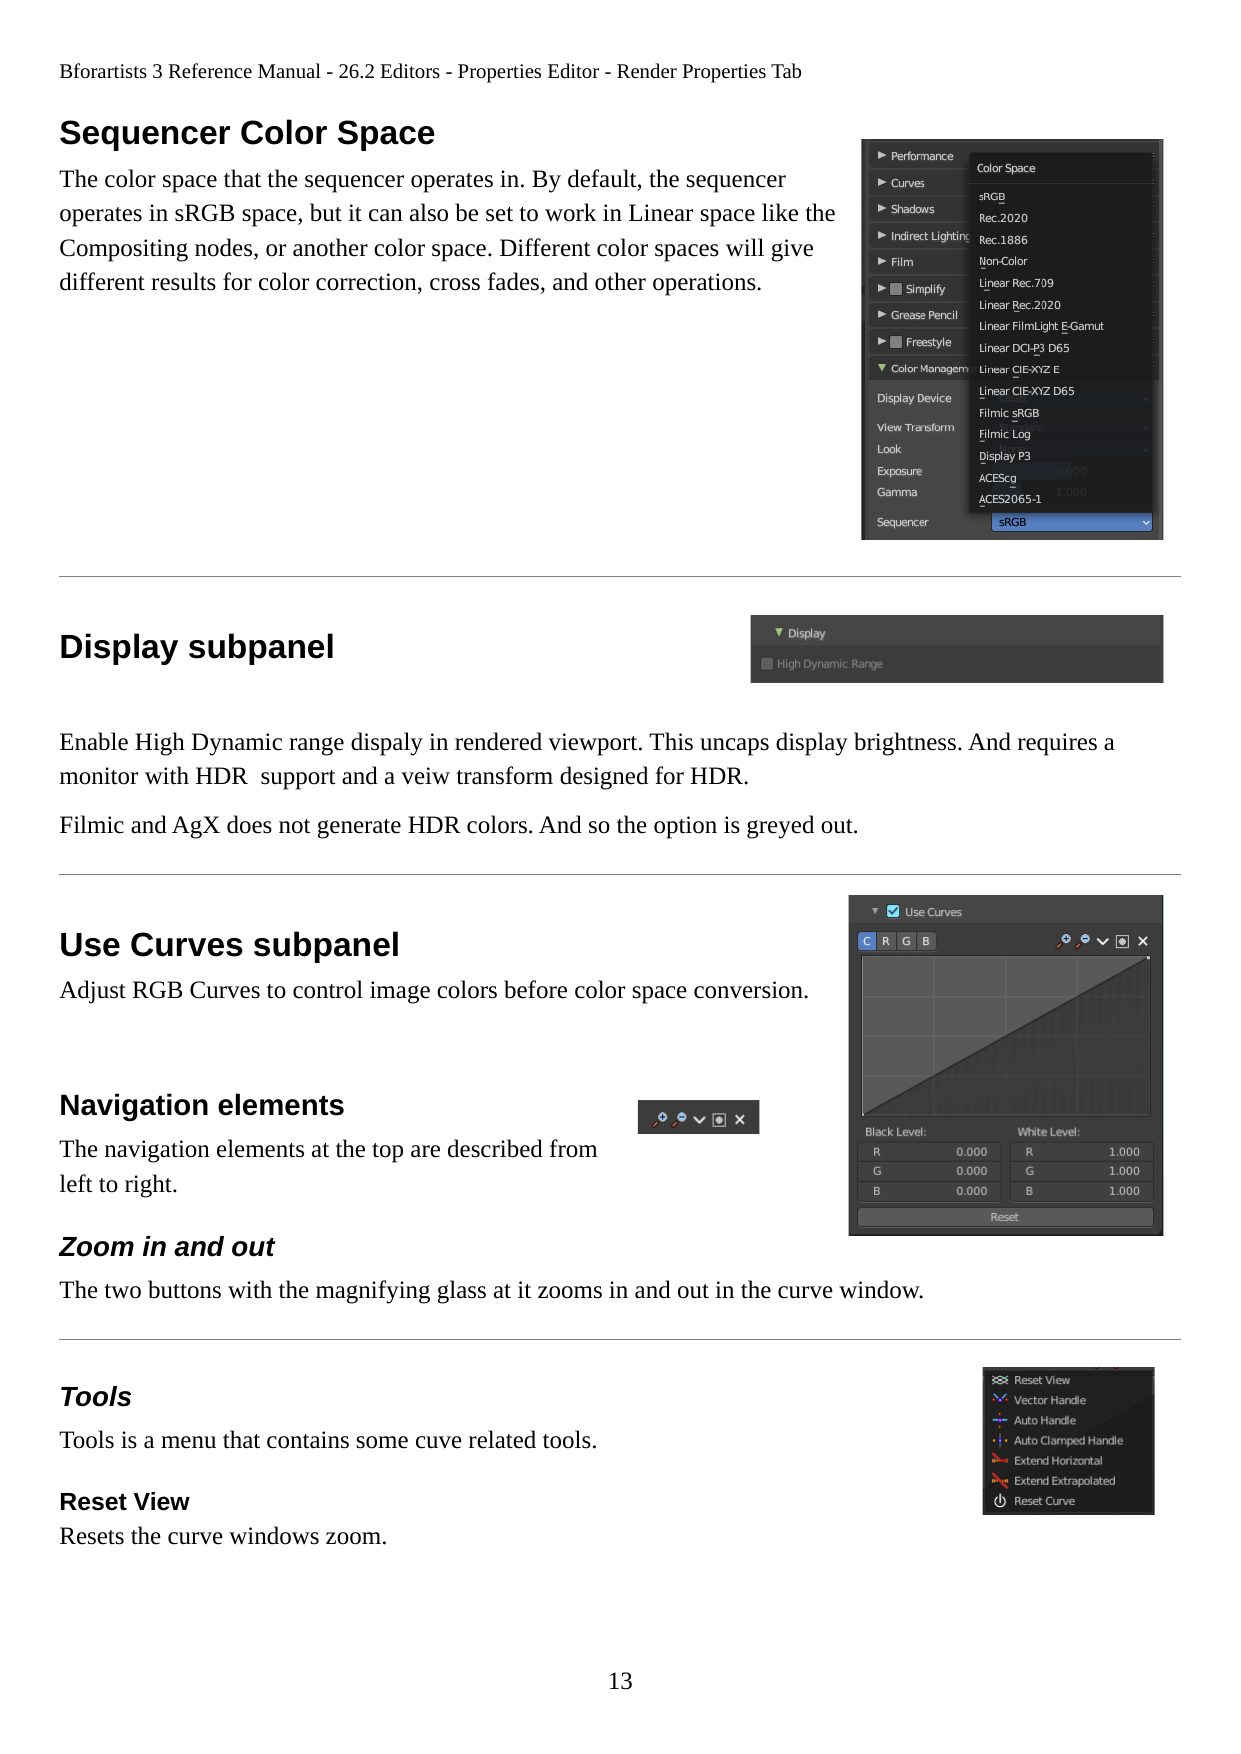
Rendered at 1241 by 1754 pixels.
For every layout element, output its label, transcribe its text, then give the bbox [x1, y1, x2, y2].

subtitle [1155, 1381, 1181, 1412]
text The two buttons with the magnifying glass at it zooms in and out in the curve window. [59, 1275, 1181, 1304]
subtitle [1155, 1487, 1181, 1515]
subtitle [1164, 924, 1181, 963]
picture [637, 1100, 760, 1134]
picture [848, 895, 1164, 1236]
text Enable High Dynamic range dispaly in rendered viewport. This uncaps display brightness. And requires a monitor with HDR support and a veiw transform designed for HDR. [59, 727, 1181, 790]
subtitle Reset View [59, 1487, 982, 1515]
subtitle Tools [59, 1381, 982, 1412]
text Filmic and AgX does not generate HDR colors. And so the option is greyed out. [59, 810, 1181, 839]
picture [861, 139, 1164, 540]
text Resets the curve windows zoom. [59, 1521, 1181, 1550]
text The color space that the sequencer operates in. By default, the sequencer operates in sRGB space, but it can also be set to work in Linear space like the Compositing nodes, or another color space. Different color spaces will give different results for color correction, cross fades, and other operations. [59, 164, 861, 296]
picture [750, 615, 1164, 683]
text The navigation elements at the top are described from left to right. [59, 1134, 848, 1198]
subtitle Zoom in and out [59, 1231, 1181, 1262]
text Tools is a menu that contains some cuve related tools. [59, 1425, 982, 1454]
subtitle [1164, 627, 1181, 665]
picture [982, 1367, 1155, 1515]
subtitle Sequencer Color Space [59, 113, 1181, 151]
subtitle [1164, 1088, 1181, 1122]
subtitle Use Curves subpanel [59, 924, 848, 963]
text Adjust RGB Curves to control image colors before color space conversion. [59, 976, 848, 1004]
subtitle Navigation elements [59, 1088, 848, 1122]
subtitle Display subpanel [59, 627, 750, 665]
